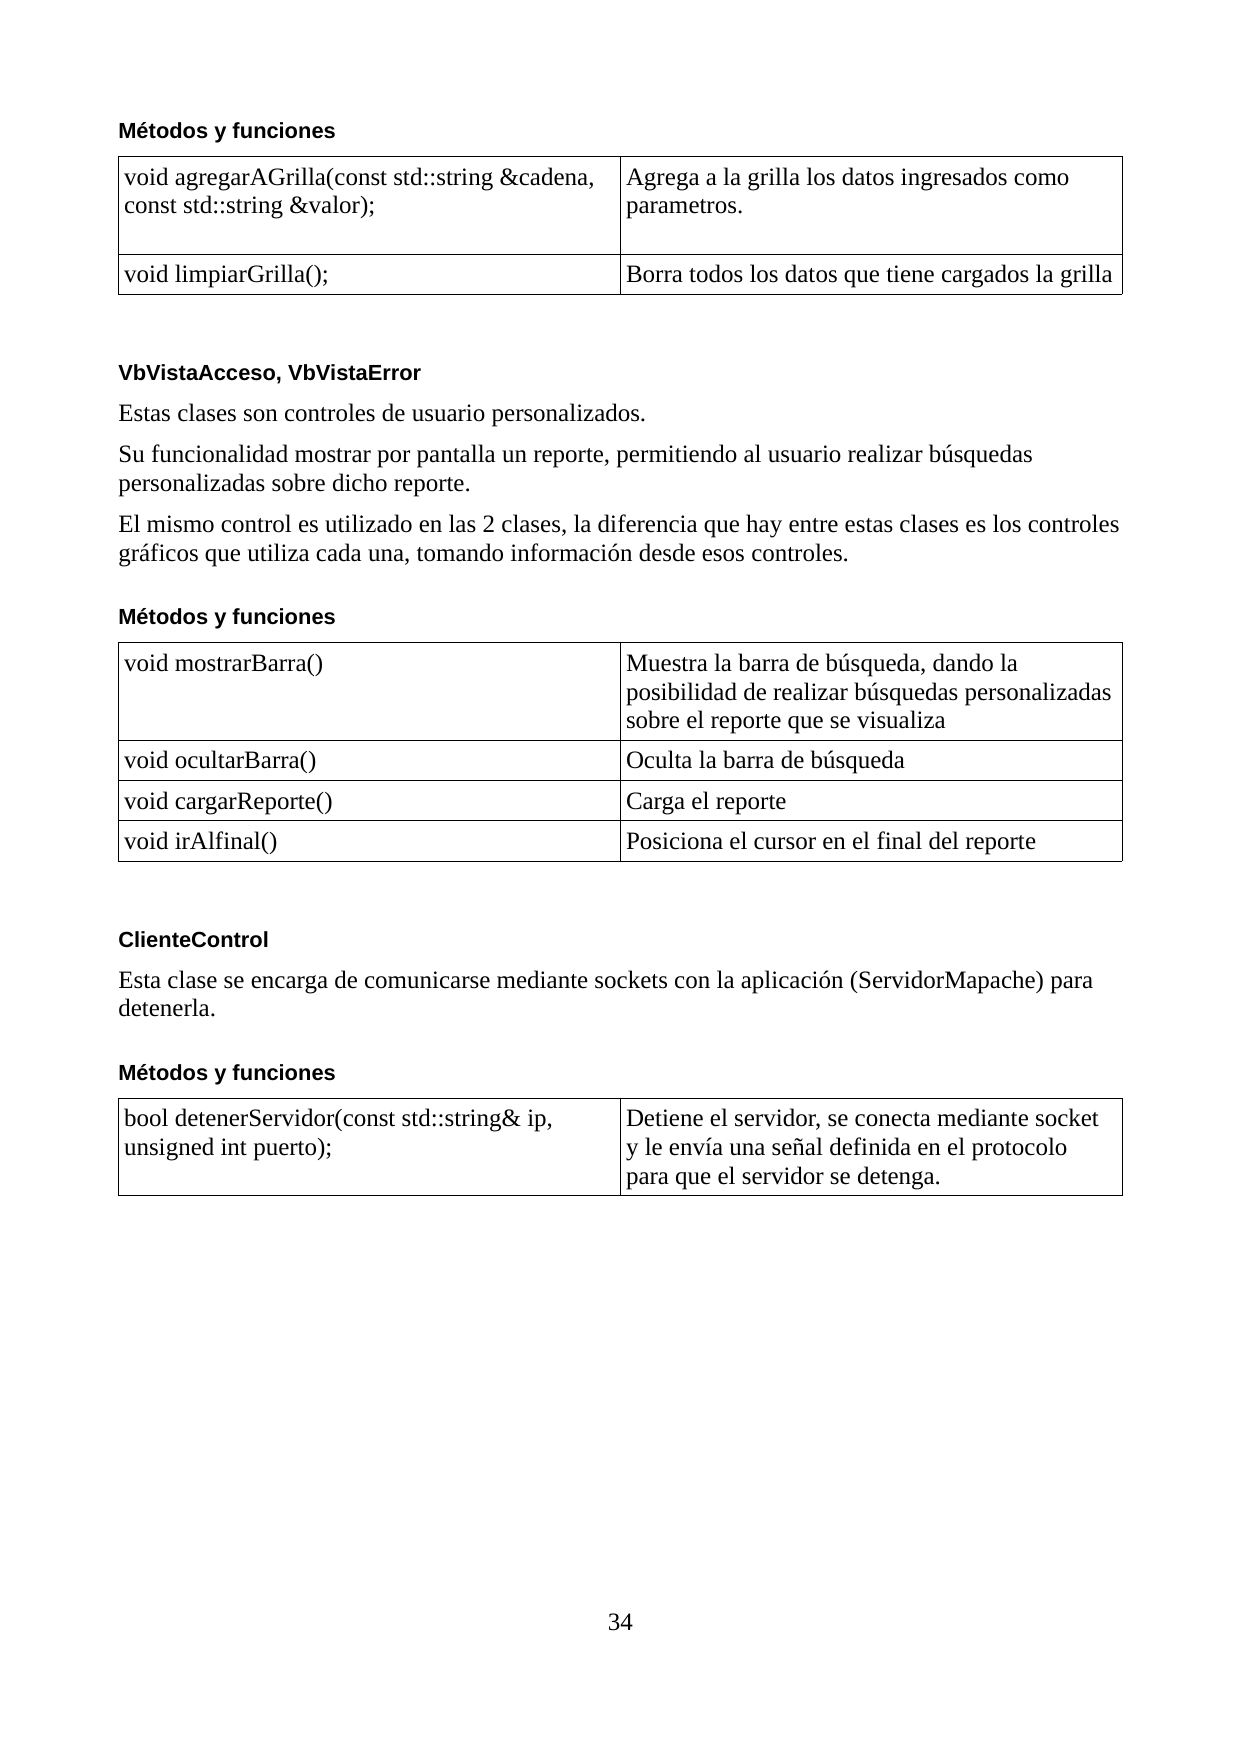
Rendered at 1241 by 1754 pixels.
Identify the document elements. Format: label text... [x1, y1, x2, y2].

subtitle Métodos y funciones [118, 1060, 1122, 1085]
text Esta clase se encarga de comunicarse mediante sockets con la aplicación (ServidorMapache) para detenerla. [118, 965, 1122, 1022]
table_cell void limpiarGrilla(); [119, 255, 620, 294]
subtitle VbVistaAcceso, VbVistaError [118, 360, 1122, 386]
table_header void agregarAGrilla(const std::string &cadena, const std::string &valor); [119, 157, 620, 254]
table_cell Posiciona el cursor en el final del reporte [621, 821, 1122, 861]
table_header Muestra la barra de búsqueda, dando la posibilidad de realizar búsquedas personalizadas sobre el reporte que se visualiza [621, 643, 1122, 740]
subtitle ClienteControl [118, 927, 1122, 952]
table_cell void ocultarBarra() [119, 741, 620, 780]
subtitle Métodos y funciones [118, 604, 1122, 629]
text Su funcionalidad mostrar por pantalla un reporte, permitiendo al usuario realizar búsquedas personalizadas sobre dicho reporte. [118, 439, 1122, 497]
table_cell void irAlfinal() [119, 821, 620, 861]
subtitle Métodos y funciones [118, 118, 1122, 143]
text Estas clases son controles de usuario personalizados. [118, 398, 1122, 427]
table_header void mostrarBarra() [119, 643, 620, 740]
text El mismo control es utilizado en las 2 clases, la diferencia que hay entre estas clases es los controles gráficos que utiliza cada una, tomando información desde esos controles. [118, 509, 1122, 567]
table_cell void cargarReporte() [119, 781, 620, 820]
table_header bool detenerServidor(const std::string& ip, unsigned int puerto); [119, 1099, 620, 1195]
table_cell Carga el reporte [621, 781, 1122, 820]
table_cell Oculta la barra de búsqueda [621, 741, 1122, 780]
table_cell Borra todos los datos que tiene cargados la grilla [621, 255, 1122, 294]
table_header Detiene el servidor, se conecta mediante socket y le envía una señal definida en el protocolo para que el servidor se detenga. [621, 1099, 1122, 1195]
table_header Agrega a la grilla los datos ingresados como parametros. [621, 157, 1122, 254]
